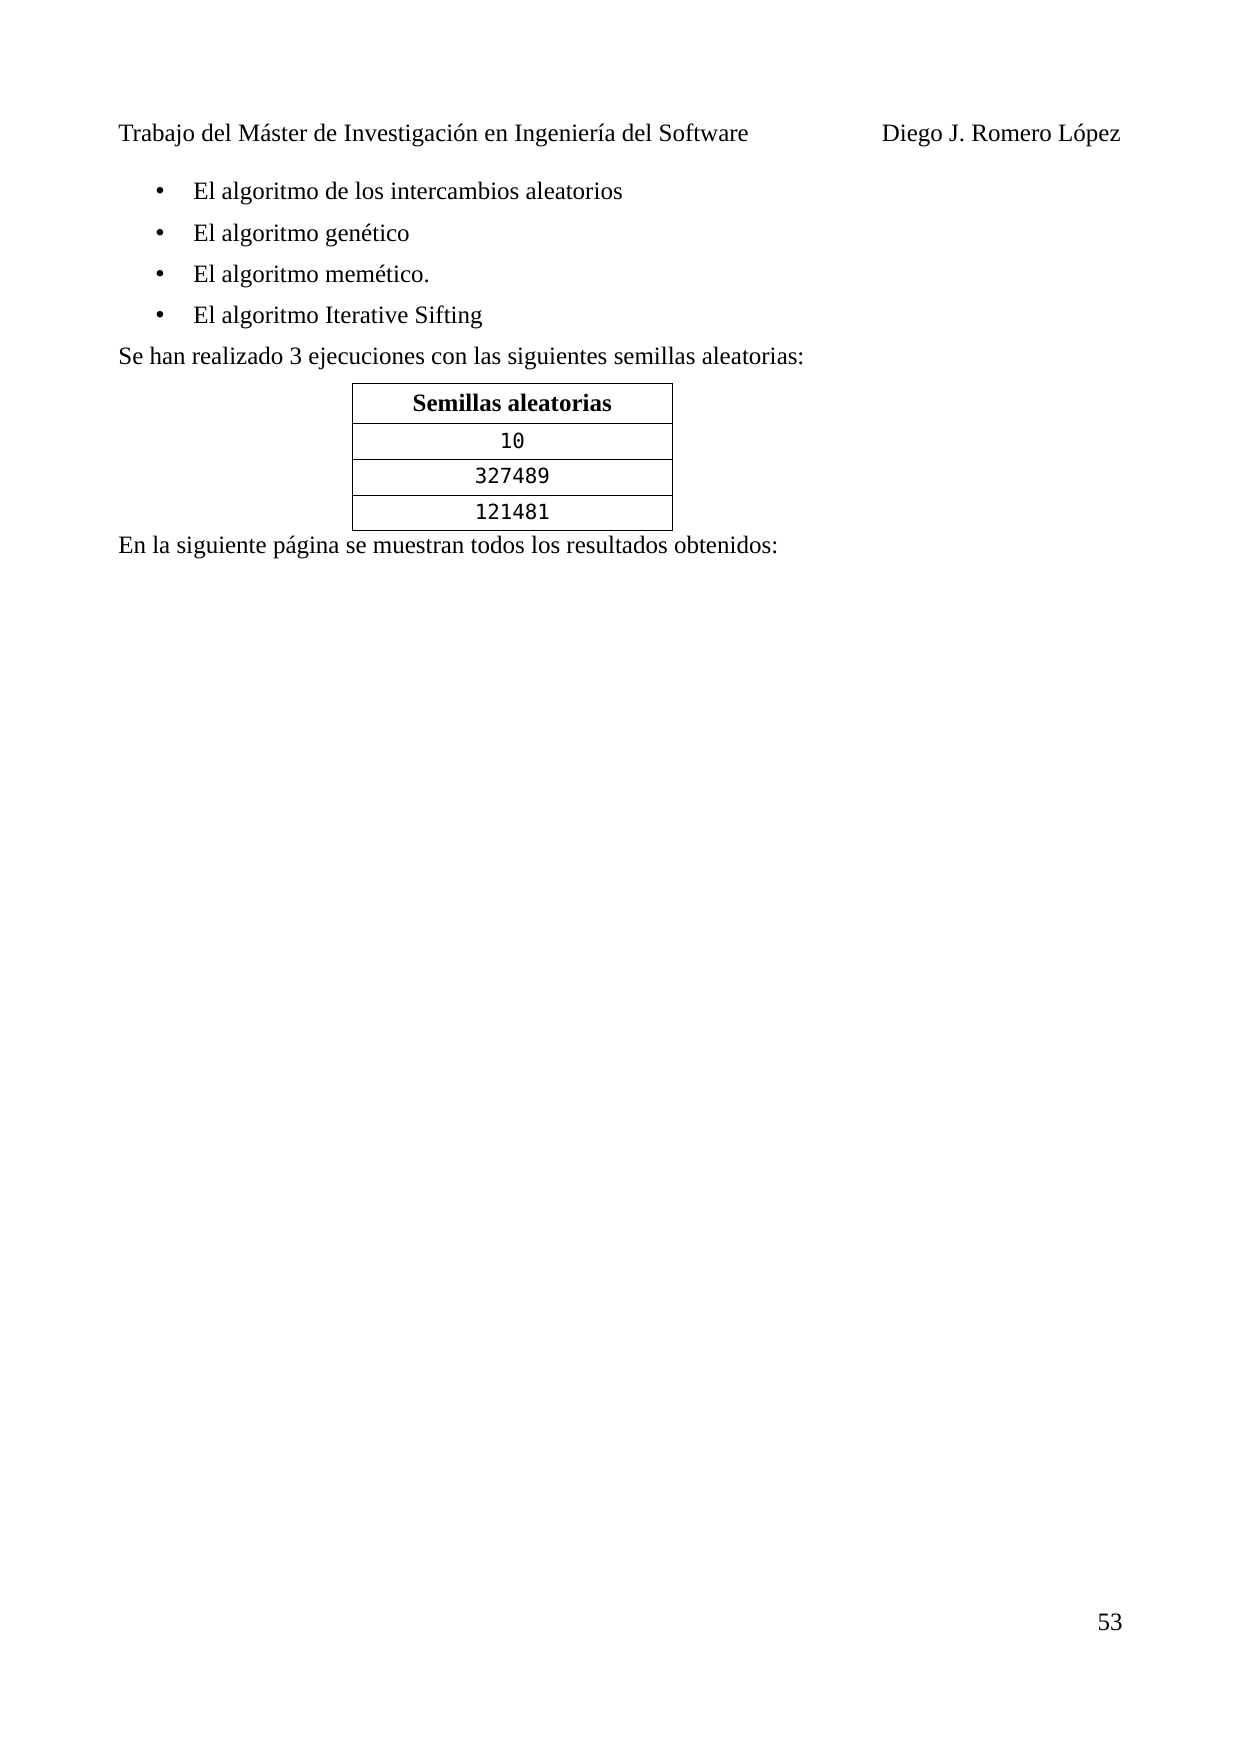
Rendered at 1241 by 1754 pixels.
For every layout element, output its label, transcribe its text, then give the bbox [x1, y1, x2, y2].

table_cell 121481 [353, 496, 672, 530]
list El algoritmo Iterative Sifting [156, 300, 1122, 329]
text En la siguiente página se muestran todos los resultados obtenidos: [118, 531, 1122, 559]
table_cell 327489 [353, 460, 672, 494]
table_header Semillas aleatorias [353, 384, 672, 423]
list El algoritmo memético. [156, 259, 1122, 288]
list El algoritmo genético [156, 218, 1122, 246]
list El algoritmo de los intercambios aleatorios [156, 176, 1122, 205]
table_cell 10 [353, 424, 672, 459]
text Se han realizado 3 ejecuciones con las siguientes semillas aleatorias: [118, 341, 1122, 370]
